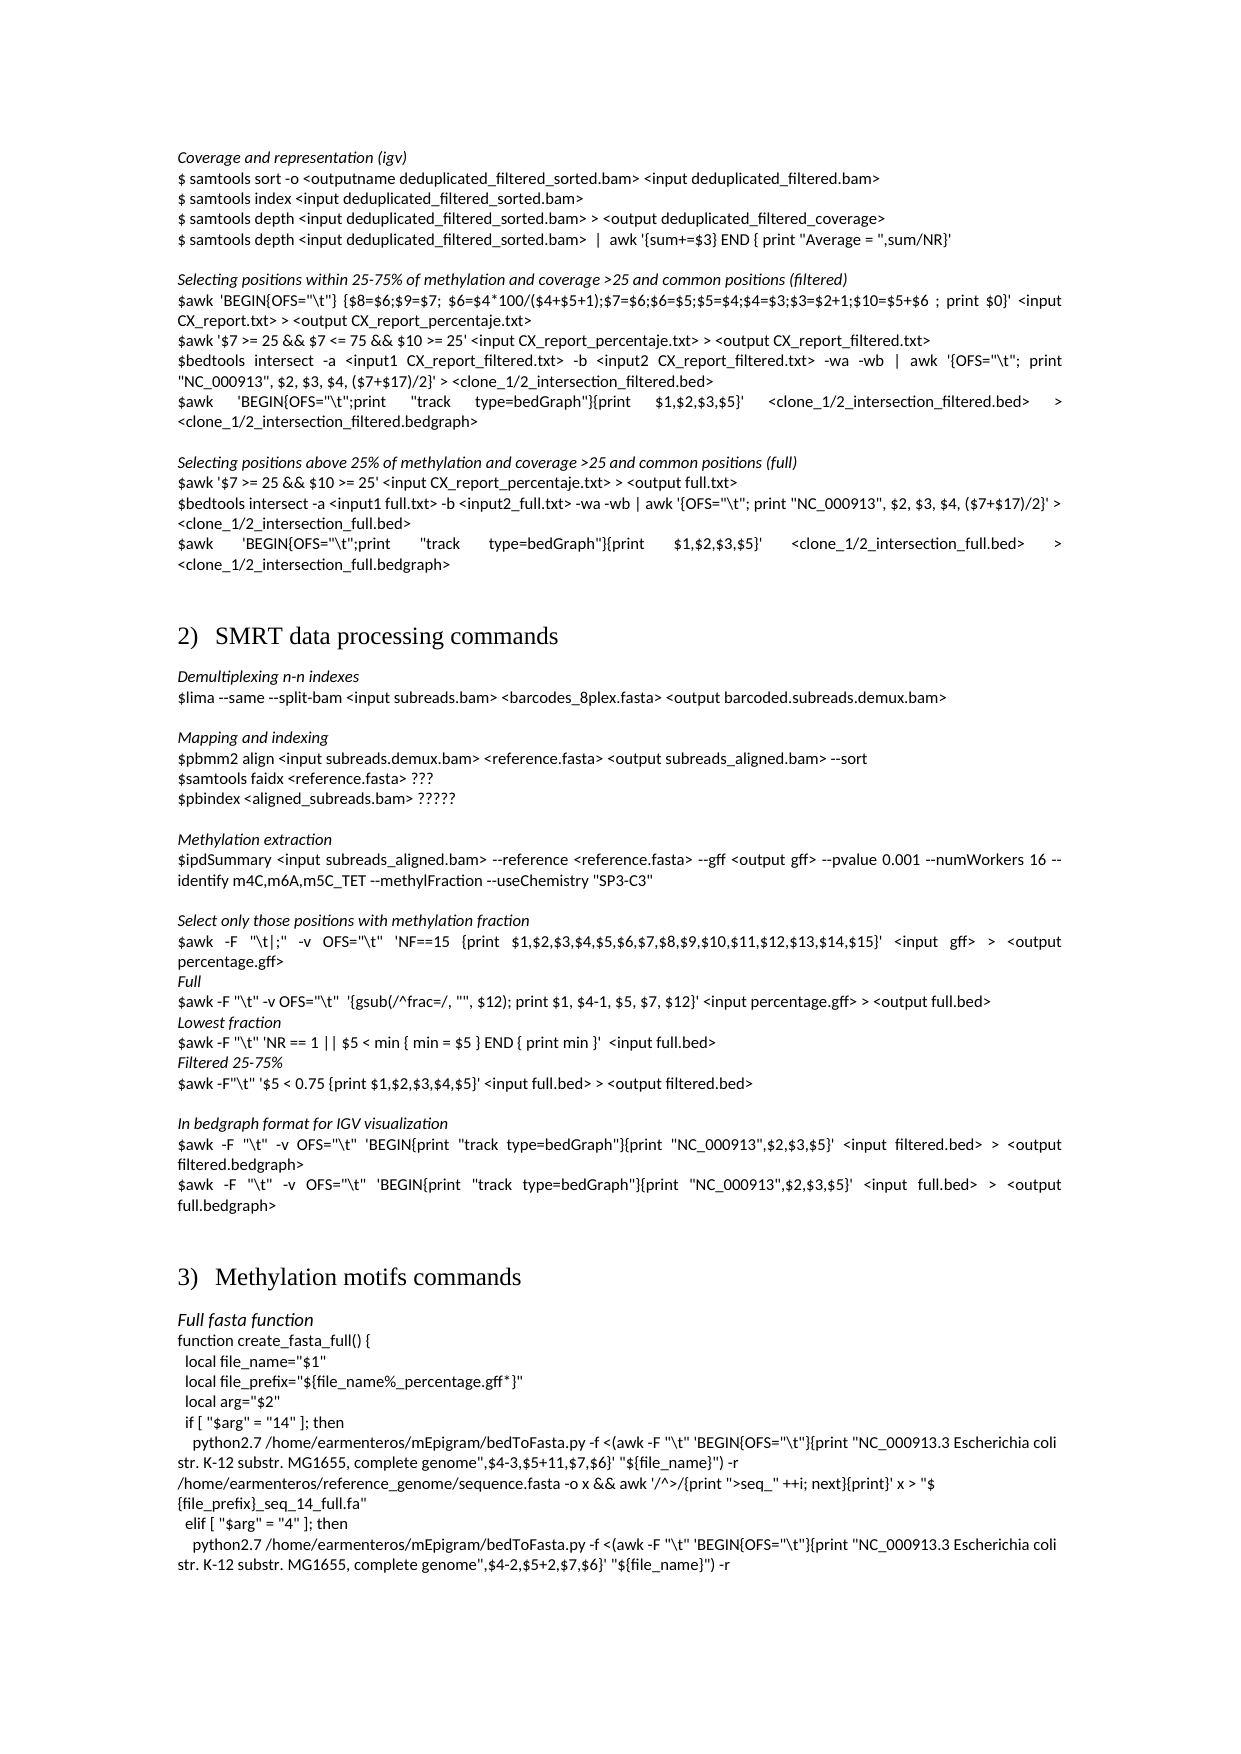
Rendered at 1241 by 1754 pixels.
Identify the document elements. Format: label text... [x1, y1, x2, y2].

text python2.7 /home/earmenteros/mEpigram/bedToFasta.py -f <(awk -F "\t" 'BEGIN{OFS="\t"}{print "NC_000913.3 Escherichia coli str. K-12 substr. MG1655, complete genome",$4-2,$5+2,$7,$6}' "${file_name}") -r [177, 1534, 1063, 1574]
text Full fasta function [177, 1308, 1063, 1331]
text $awk 'BEGIN{OFS="\t";print "track type=bedGraph"}{print $1,$2,$3,$5}' <clone_1/2_intersection_filtered.bed> > <clone_1/2_intersection_filtered.bedgraph> [177, 391, 1063, 432]
text $pbindex <aligned_subreads.bam> ????? [177, 789, 1063, 809]
text if [ "$arg" = "14" ]; then [177, 1412, 1063, 1432]
text $ samtools sort -o <outputname deduplicated_filtered_sorted.bam> <input deduplicated_filtered.bam> [177, 168, 1063, 188]
text $pbmm2 align <input subreads.demux.bam> <reference.fasta> <output subreads_aligned.bam> --sort [177, 748, 1063, 768]
text $awk '$7 >= 25 && $7 <= 75 && $10 >= 25' <input CX_report_percentaje.txt> > <output CX_report_filtered.txt> [177, 330, 1063, 351]
text $bedtools intersect -a <input1 full.txt> -b <input2_full.txt> -wa -wb | awk '{OFS="\t"; print "NC_000913", $2, $3, $4, ($7+$17)/2}' > <clone_1/2_intersection_full.bed> [177, 493, 1063, 533]
text $bedtools intersect -a <input1 CX_report_filtered.txt> -b <input2 CX_report_filtered.txt> -wa -wb | awk '{OFS="\t"; print "NC_000913", $2, $3, $4, ($7+$17)/2}' > <clone_1/2_intersection_filtered.bed> [177, 351, 1063, 391]
text Full [177, 971, 1063, 992]
text $ipdSummary <input subreads_aligned.bam> --reference <reference.fasta> --gff <output gff> --pvalue 0.001 --numWorkers 16 --identify m4C,m6A,m5C_TET --methylFraction --useChemistry "SP3-C3" [177, 849, 1063, 890]
text python2.7 /home/earmenteros/mEpigram/bedToFasta.py -f <(awk -F "\t" 'BEGIN{OFS="\t"}{print "NC_000913.3 Escherichia coli str. K-12 substr. MG1655, complete genome",$4-3,$5+11,$7,$6}' "${file_name}") -r /home/earmenteros/reference_genome/sequence.fasta -o x && awk '/^>/{print ">seq_" ++i; next}{print}' x > "${file_prefix}_seq_14_full.fa" [177, 1432, 1063, 1513]
text $awk -F "\t" -v OFS="\t" 'BEGIN{print "track type=bedGraph"}{print "NC_000913",$2,$3,$5}' <input full.bed> > <output full.bedgraph> [177, 1174, 1063, 1215]
text $awk 'BEGIN{OFS="\t";print "track type=bedGraph"}{print $1,$2,$3,$5}' <clone_1/2_intersection_full.bed> > <clone_1/2_intersection_full.bedgraph> [177, 533, 1063, 574]
text $lima --same --split-bam <input subreads.bam> <barcodes_8plex.fasta> <output barcoded.subreads.demux.bam> [177, 687, 1063, 707]
list SMRT data processing commands [177, 621, 1063, 650]
text $awk -F "\t" -v OFS="\t" '{gsub(/^frac=/, "", $12); print $1, $4-1, $5, $7, $12}' <input percentage.gff> > <output full.bed> [177, 992, 1063, 1012]
text local file_prefix="${file_name%_percentage.gff*}" [177, 1371, 1063, 1392]
text $awk 'BEGIN{OFS="\t"} {$8=$6;$9=$7; $6=$4*100/($4+$5+1);$7=$6;$6=$5;$5=$4;$4=$3;$3=$2+1;$10=$5+$6 ; print $0}' <input CX_report.txt> > <output CX_report_percentaje.txt> [177, 290, 1063, 330]
text Demultiplexing n-n indexes [177, 667, 1063, 687]
text $ samtools depth <input deduplicated_filtered_sorted.bam> > <output deduplicated_filtered_coverage> [177, 208, 1063, 229]
text $awk -F "\t" 'NR == 1 || $5 < min { min = $5 } END { print min }' <input full.bed> [177, 1032, 1063, 1053]
text Lowest fraction [177, 1012, 1063, 1032]
text $ samtools depth <input deduplicated_filtered_sorted.bam> | awk '{sum+=$3} END { print "Average = ",sum/NR}' [177, 229, 1063, 249]
text Coverage and representation (igv) [177, 148, 1063, 168]
text In bedgraph format for IGV visualization [177, 1114, 1063, 1134]
list Methylation motifs commands [177, 1262, 1063, 1291]
text Filtered 25-75% [177, 1053, 1063, 1073]
text local arg="$2" [177, 1392, 1063, 1412]
text Select only those positions with methylation fraction [177, 911, 1063, 931]
text $awk '$7 >= 25 && $10 >= 25' <input CX_report_percentaje.txt> > <output full.txt> [177, 473, 1063, 493]
text $awk -F "\t|;" -v OFS="\t" 'NF==15 {print $1,$2,$3,$4,$5,$6,$7,$8,$9,$10,$11,$12,$13,$14,$15}' <input gff> > <output percentage.gff> [177, 931, 1063, 971]
text $ samtools index <input deduplicated_filtered_sorted.bam> [177, 188, 1063, 208]
text Methylation extraction [177, 829, 1063, 849]
text Selecting positions above 25% of methylation and coverage >25 and common positions (full) [177, 452, 1063, 473]
text local file_name="$1" [177, 1351, 1063, 1371]
text $awk -F"\t" '$5 < 0.75 {print $1,$2,$3,$4,$5}' <input full.bed> > <output filtered.bed> [177, 1073, 1063, 1093]
text Mapping and indexing [177, 728, 1063, 748]
text Selecting positions within 25-75% of methylation and coverage >25 and common positions (filtered) [177, 269, 1063, 290]
text elif [ "$arg" = "4" ]; then [177, 1513, 1063, 1534]
text function create_fasta_full() { [177, 1331, 1063, 1351]
text $awk -F "\t" -v OFS="\t" 'BEGIN{print "track type=bedGraph"}{print "NC_000913",$2,$3,$5}' <input filtered.bed> > <output filtered.bedgraph> [177, 1134, 1063, 1174]
text $samtools faidx <reference.fasta> ??? [177, 768, 1063, 789]
